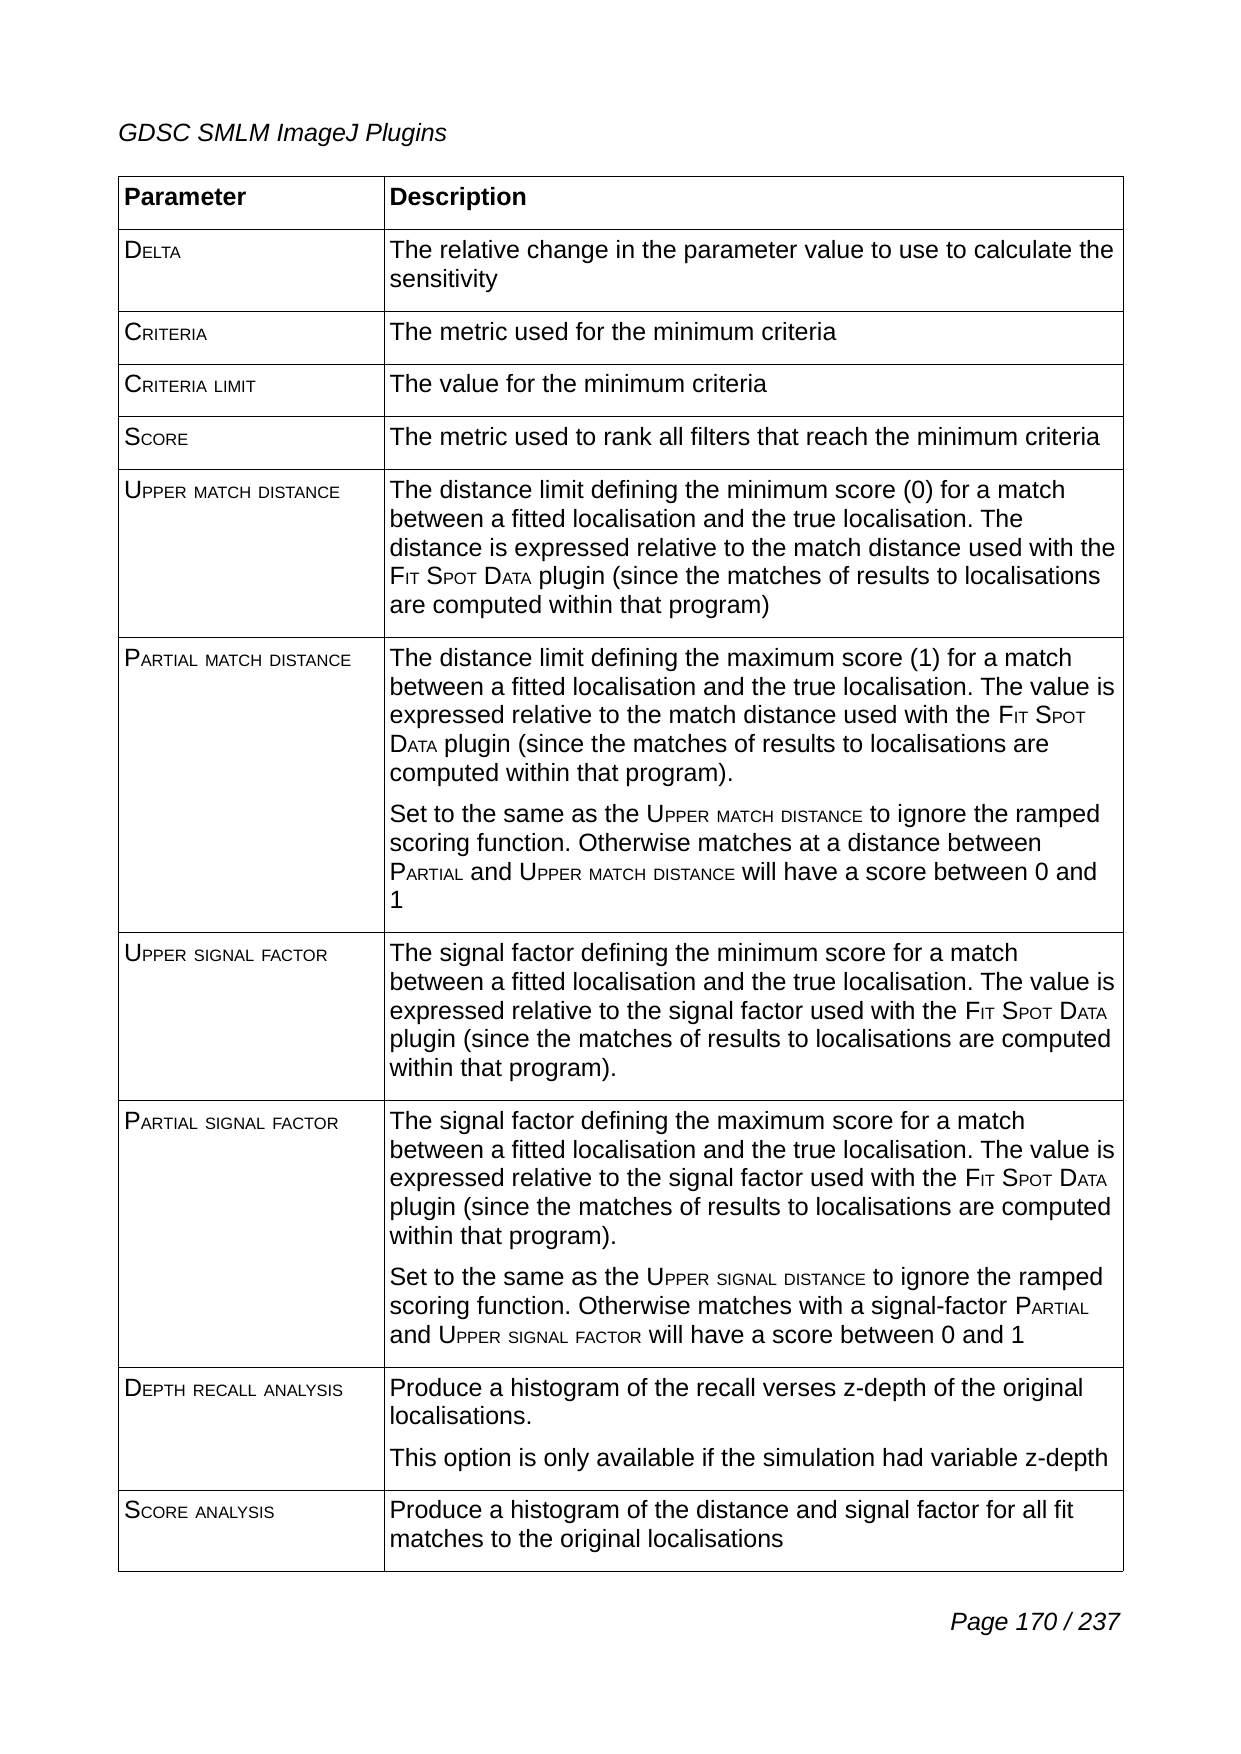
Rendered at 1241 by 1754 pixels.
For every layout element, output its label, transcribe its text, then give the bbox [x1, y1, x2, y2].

table_cell The signal factor defining the minimum score for a match between a fitted localisation and the true localisation. The value is expressed relative to the signal factor used with the Fit Spot Data plugin (since the matches of results to localisations are computed within that program). [385, 933, 1123, 1100]
table_cell Partial signal factor [119, 1101, 384, 1367]
table_cell Partial match distance [119, 638, 384, 932]
table_cell Upper match distance [119, 470, 384, 637]
table_cell The distance limit defining the minimum score (0) for a match between a fitted localisation and the true localisation. The distance is expressed relative to the match distance used with the Fit Spot Data plugin (since the matches of results to localisations are computed within that program) [385, 470, 1123, 637]
table_cell Depth recall analysis [119, 1368, 384, 1489]
table_cell Criteria [119, 312, 384, 363]
table_cell Delta [119, 230, 384, 311]
table_cell Score analysis [119, 1491, 384, 1571]
table_header Parameter [119, 177, 384, 229]
table_cell Score [119, 417, 384, 469]
table_cell The value for the minimum criteria [385, 365, 1123, 416]
table_cell The distance limit defining the maximum score (1) for a match between a fitted localisation and the true localisation. The value is expressed relative to the match distance used with the Fit Spot Data plugin (since the matches of results to localisations are computed within that program). Set to the same as the Upper match distance to ignore the ramped scoring function. Otherwise matches at a distance between Partial and Upper match distance will have a score between 0 and 1 [385, 638, 1123, 932]
table_cell The relative change in the parameter value to use to calculate the sensitivity [385, 230, 1123, 311]
table_cell Produce a histogram of the recall verses z-depth of the original localisations. This option is only available if the simulation had variable z-depth [385, 1368, 1123, 1489]
table_cell Produce a histogram of the distance and signal factor for all fit matches to the original localisations [385, 1491, 1123, 1571]
table_cell Upper signal factor [119, 933, 384, 1100]
table_cell Criteria limit [119, 365, 384, 416]
table_header Description [385, 177, 1123, 229]
table_cell The metric used for the minimum criteria [385, 312, 1123, 363]
table_cell The signal factor defining the maximum score for a match between a fitted localisation and the true localisation. The value is expressed relative to the signal factor used with the Fit Spot Data plugin (since the matches of results to localisations are computed within that program). Set to the same as the Upper signal distance to ignore the ramped scoring function. Otherwise matches with a signal-factor Partial and Upper signal factor will have a score between 0 and 1 [385, 1101, 1123, 1367]
table_cell The metric used to rank all filters that reach the minimum criteria [385, 417, 1123, 469]
